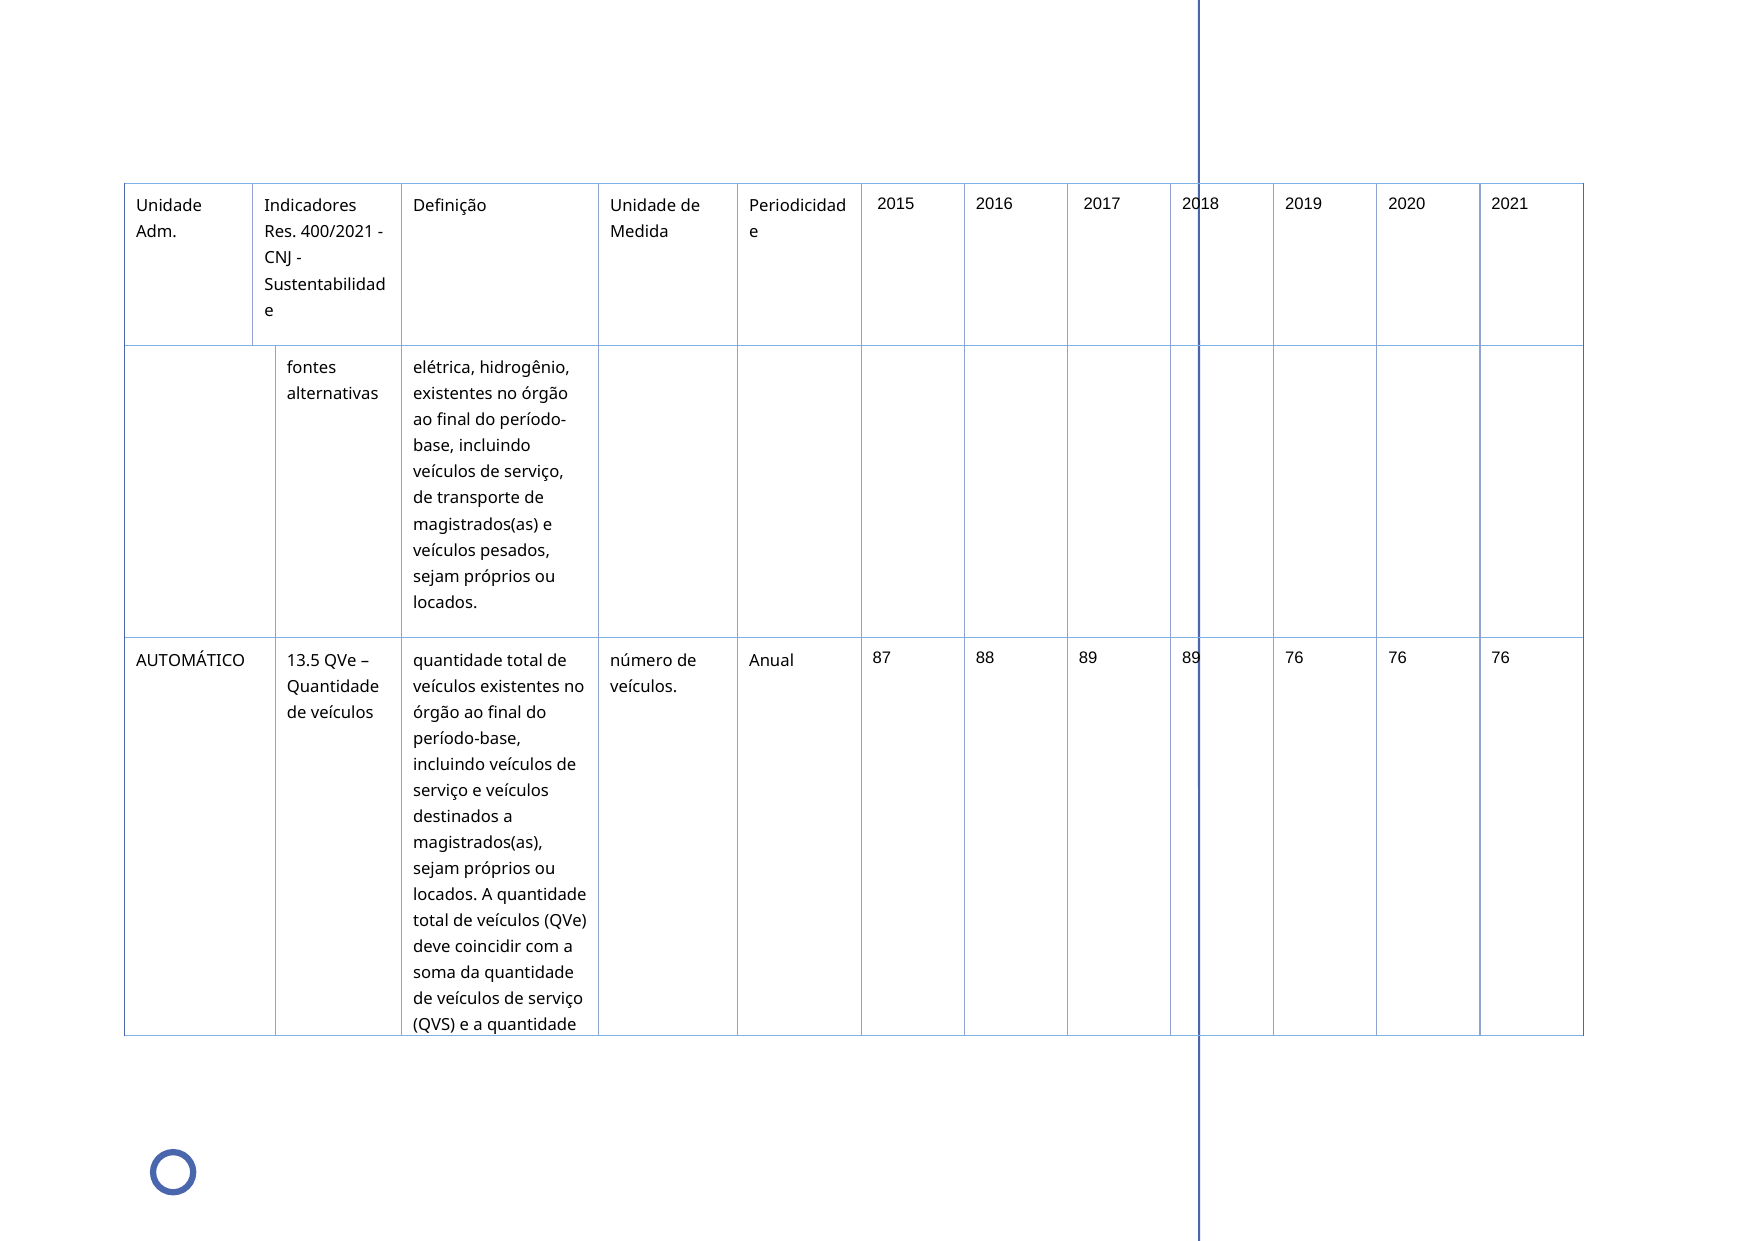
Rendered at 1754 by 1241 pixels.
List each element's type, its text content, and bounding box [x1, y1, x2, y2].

table_cell 76 [1274, 638, 1376, 1035]
table_header 2015 [862, 184, 964, 344]
table_cell 89 [1171, 638, 1273, 1035]
table_header Unidade Adm. [125, 184, 252, 344]
table_header 2016 [965, 184, 1067, 344]
table_cell 76 [1481, 638, 1583, 1035]
table_cell número de veículos. [599, 638, 737, 1035]
table_header 2017 [1068, 184, 1170, 344]
table_header Indicadores Res. 400/2021 - CNJ - Sustentabilidade [253, 184, 401, 344]
table_cell [1171, 346, 1273, 637]
table_header 2020 [1377, 184, 1479, 344]
table_header 2019 [1274, 184, 1376, 344]
table_cell 88 [965, 638, 1067, 1035]
table_cell 13.5 QVe – Quantidade de veículos [276, 638, 401, 1035]
table_cell 89 [1068, 638, 1170, 1035]
table_header Periodicidade [738, 184, 861, 344]
table_cell [125, 346, 275, 637]
table_cell [965, 346, 1067, 637]
table_cell elétrica, hidrogênio, existentes no órgão ao final do período-base, incluindo veículos de serviço, de transporte de magistrados(as) e veículos pesados, sejam próprios ou locados. [402, 346, 598, 637]
table_cell [1377, 346, 1479, 637]
table_header 2021 [1481, 184, 1583, 344]
table_cell 76 [1377, 638, 1479, 1035]
table_cell [1068, 346, 1170, 637]
table_header Definição [402, 184, 598, 344]
table_cell [862, 346, 964, 637]
table_cell 87 [862, 638, 964, 1035]
table_header 2018 [1171, 184, 1273, 344]
table_cell AUTOMÁTICO [125, 638, 275, 1035]
table_cell Anual [738, 638, 861, 1035]
table_cell [599, 346, 737, 637]
table_cell [738, 346, 861, 637]
table_cell quantidade total de veículos existentes no órgão ao final do período-base, incluindo veículos de serviço e veículos destinados a magistrados(as), sejam próprios ou locados. A quantidade total de veículos (QVe) deve coincidir com a soma da quantidade de veículos de serviço (QVS) e a quantidade [402, 638, 598, 1035]
table_header Unidade de Medida [599, 184, 737, 344]
table_cell fontes alternativas [276, 346, 401, 637]
table_cell [1274, 346, 1376, 637]
table_cell [1481, 346, 1583, 637]
